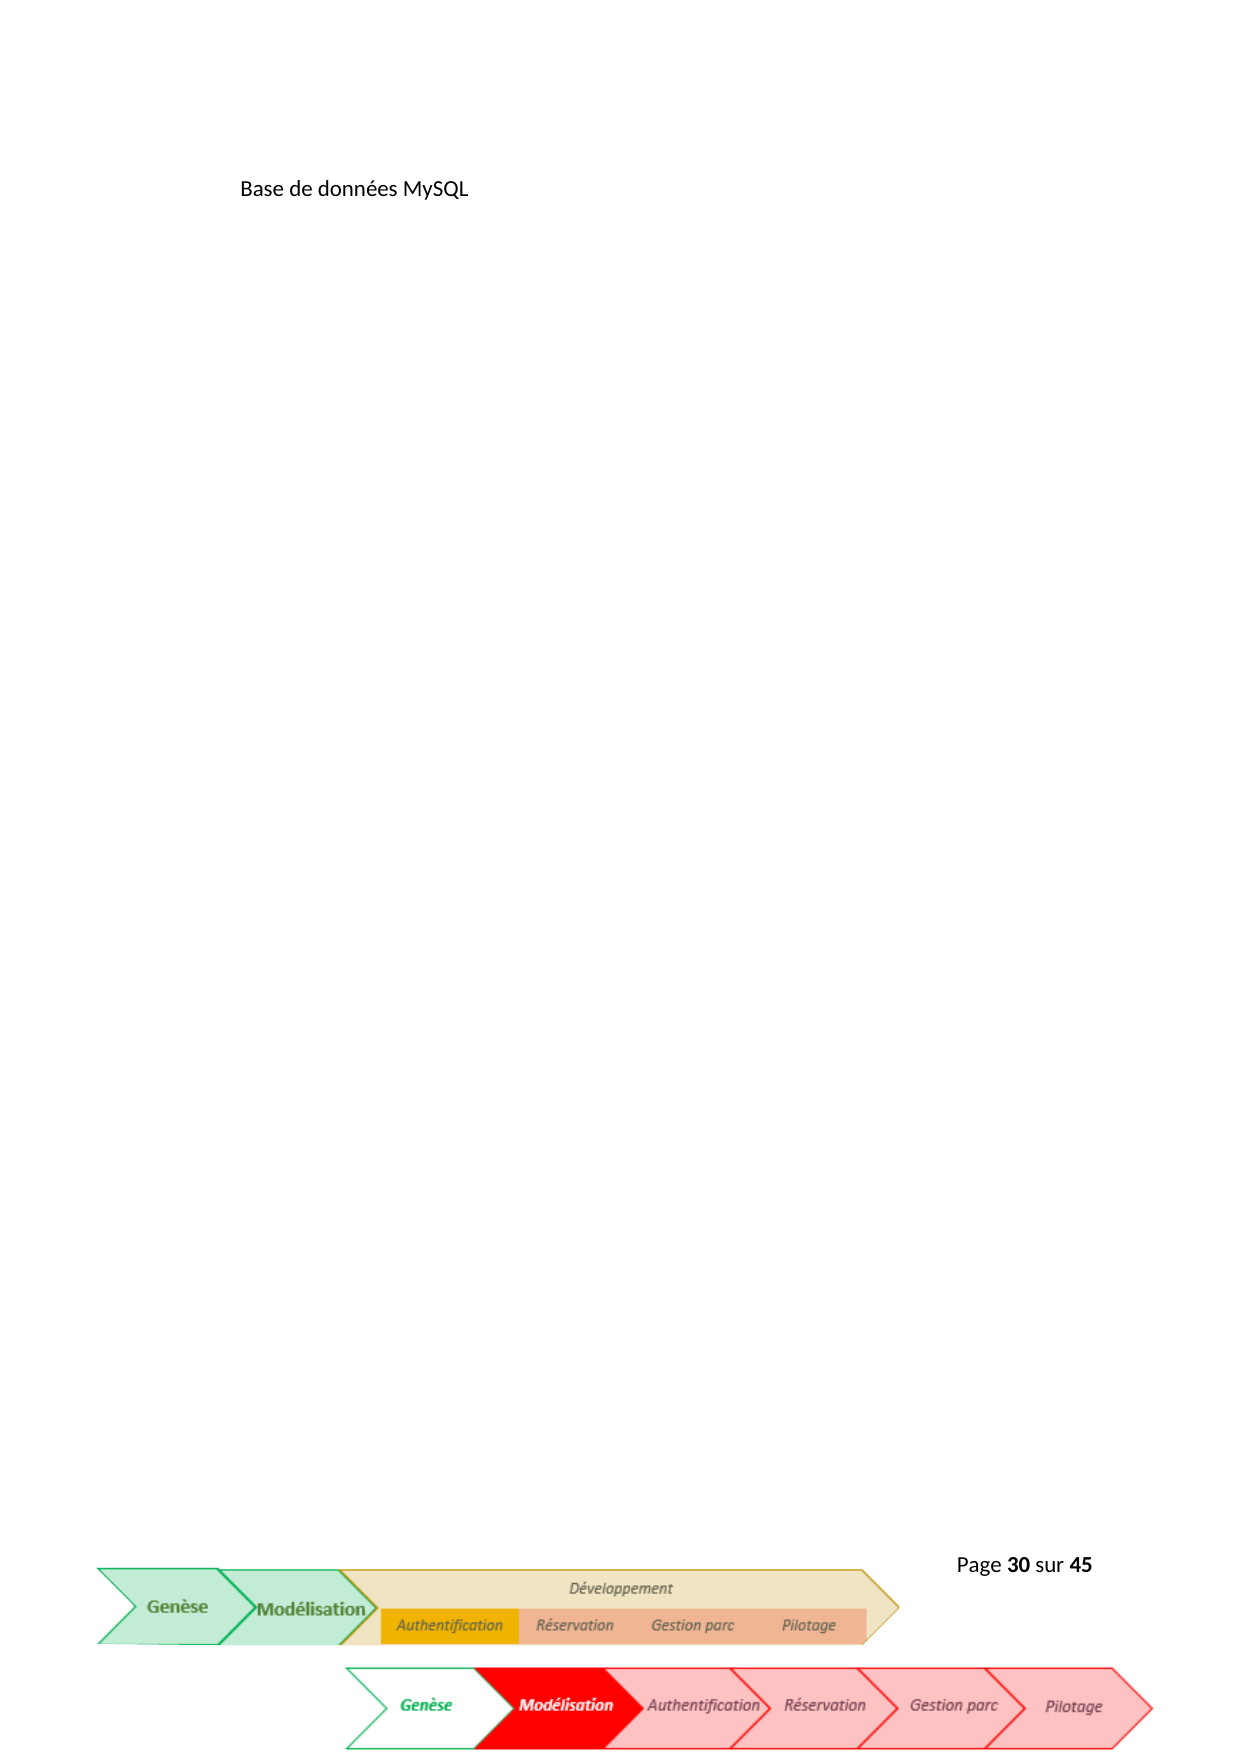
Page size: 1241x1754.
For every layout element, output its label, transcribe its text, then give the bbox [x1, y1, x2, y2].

text Base de données MySQL [176, 174, 533, 202]
picture [339, 1662, 1156, 1754]
